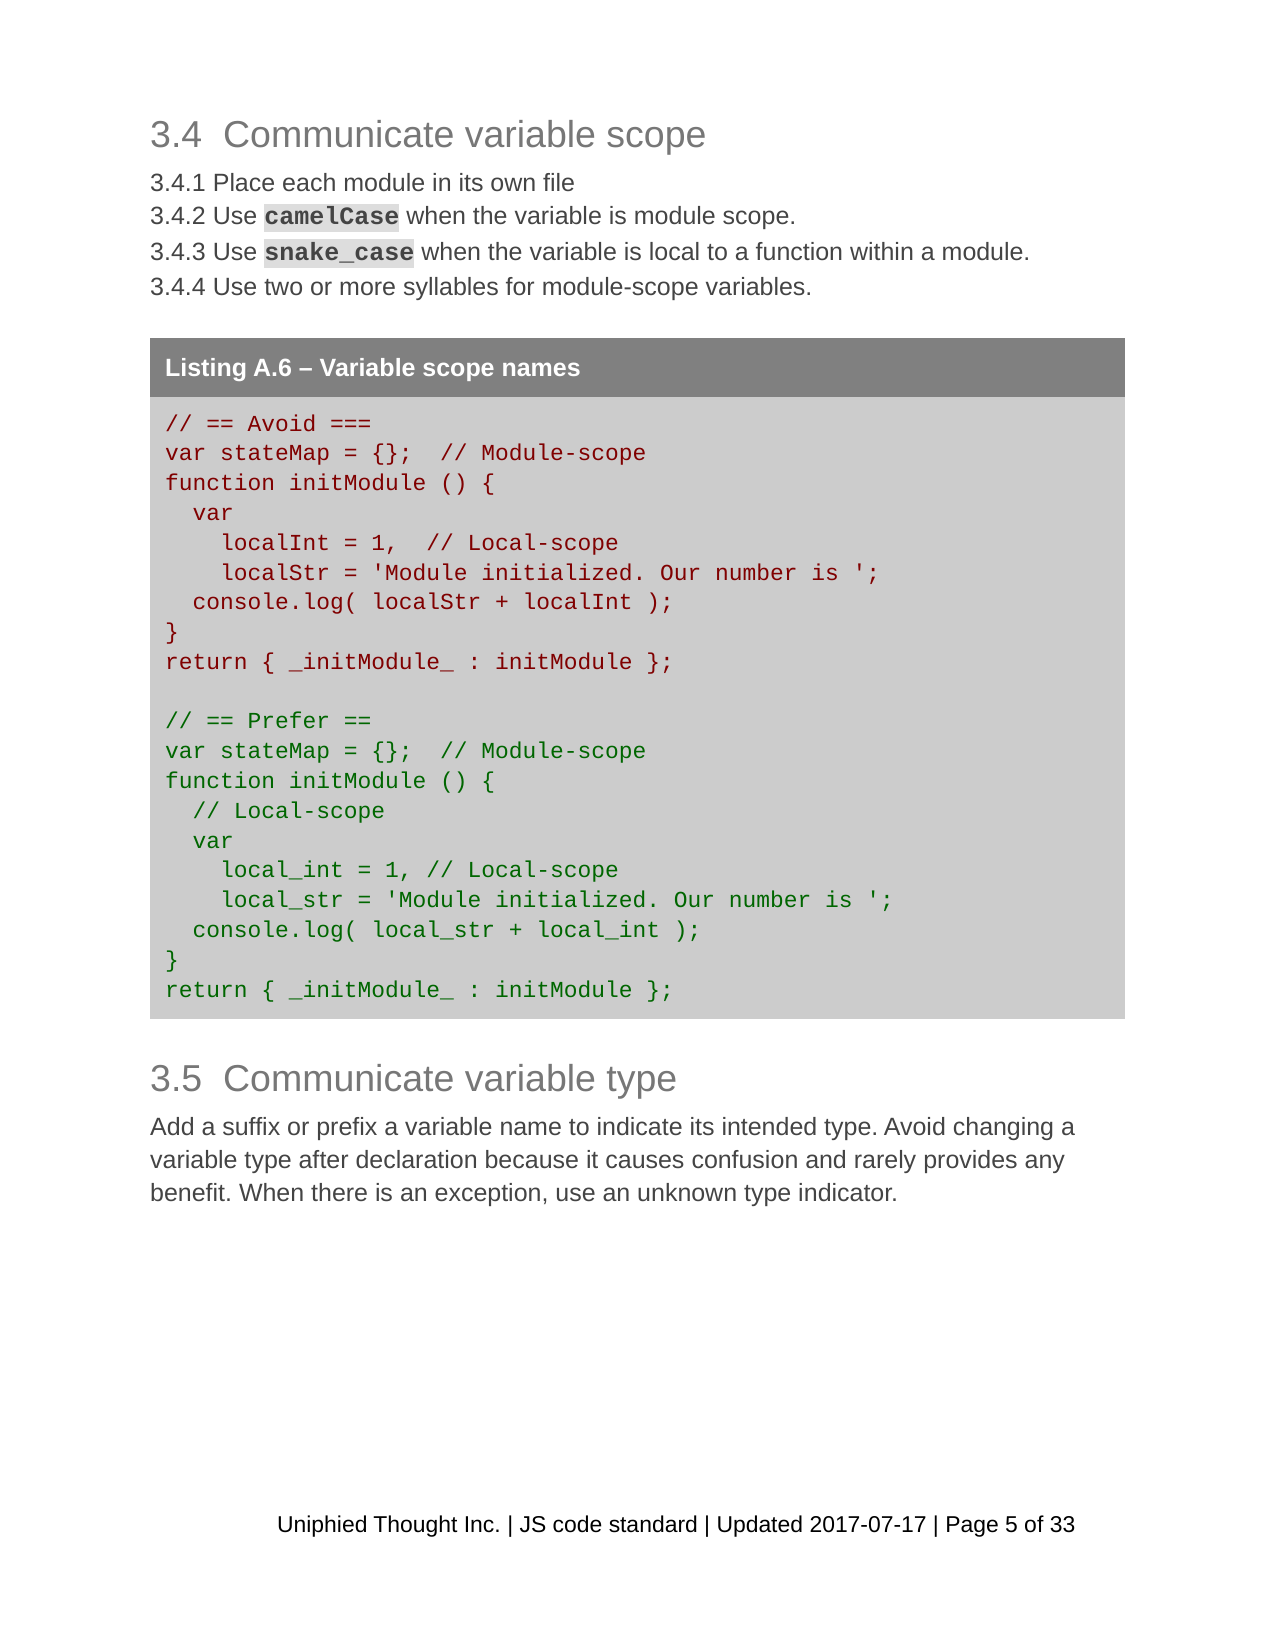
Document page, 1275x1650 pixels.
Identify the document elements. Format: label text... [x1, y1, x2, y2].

subtitle Communicate variable scope [150, 112, 1125, 156]
table_header Listing A.6 – Variable scope names [150, 338, 1125, 397]
subtitle Communicate variable type [150, 1056, 1125, 1099]
text Add a suffix or prefix a variable name to indicate its intended type. Avoid changing a variable type after declaration because it causes confusion and rarely provides any benefit. When there is an exception, use an unknown type indicator. [150, 1112, 1125, 1207]
table_cell // == Avoid === var stateMap = {}; // Module-scope function initModule () { var localInt = 1, // Local-scope localStr = 'Module initialized. Our number is '; console.log( localStr + localInt ); } return { _initModule_ : initModule }; // == Prefer == var stateMap = {}; // Module-scope function initModule () { // Local-scope var local_int = 1, // Local-scope local_str = 'Module initialized. Our number is '; console.log( local_str + local_int ); } return { _initModule_ : initModule }; [150, 397, 1125, 1019]
list Place each module in its own file [150, 168, 1125, 197]
list Use two or more syllables for module-scope variables. [150, 272, 1125, 301]
list Use camelCase when the variable is module scope. [150, 201, 1125, 232]
list Use snake_case when the variable is local to a function within a module. [150, 237, 1125, 268]
